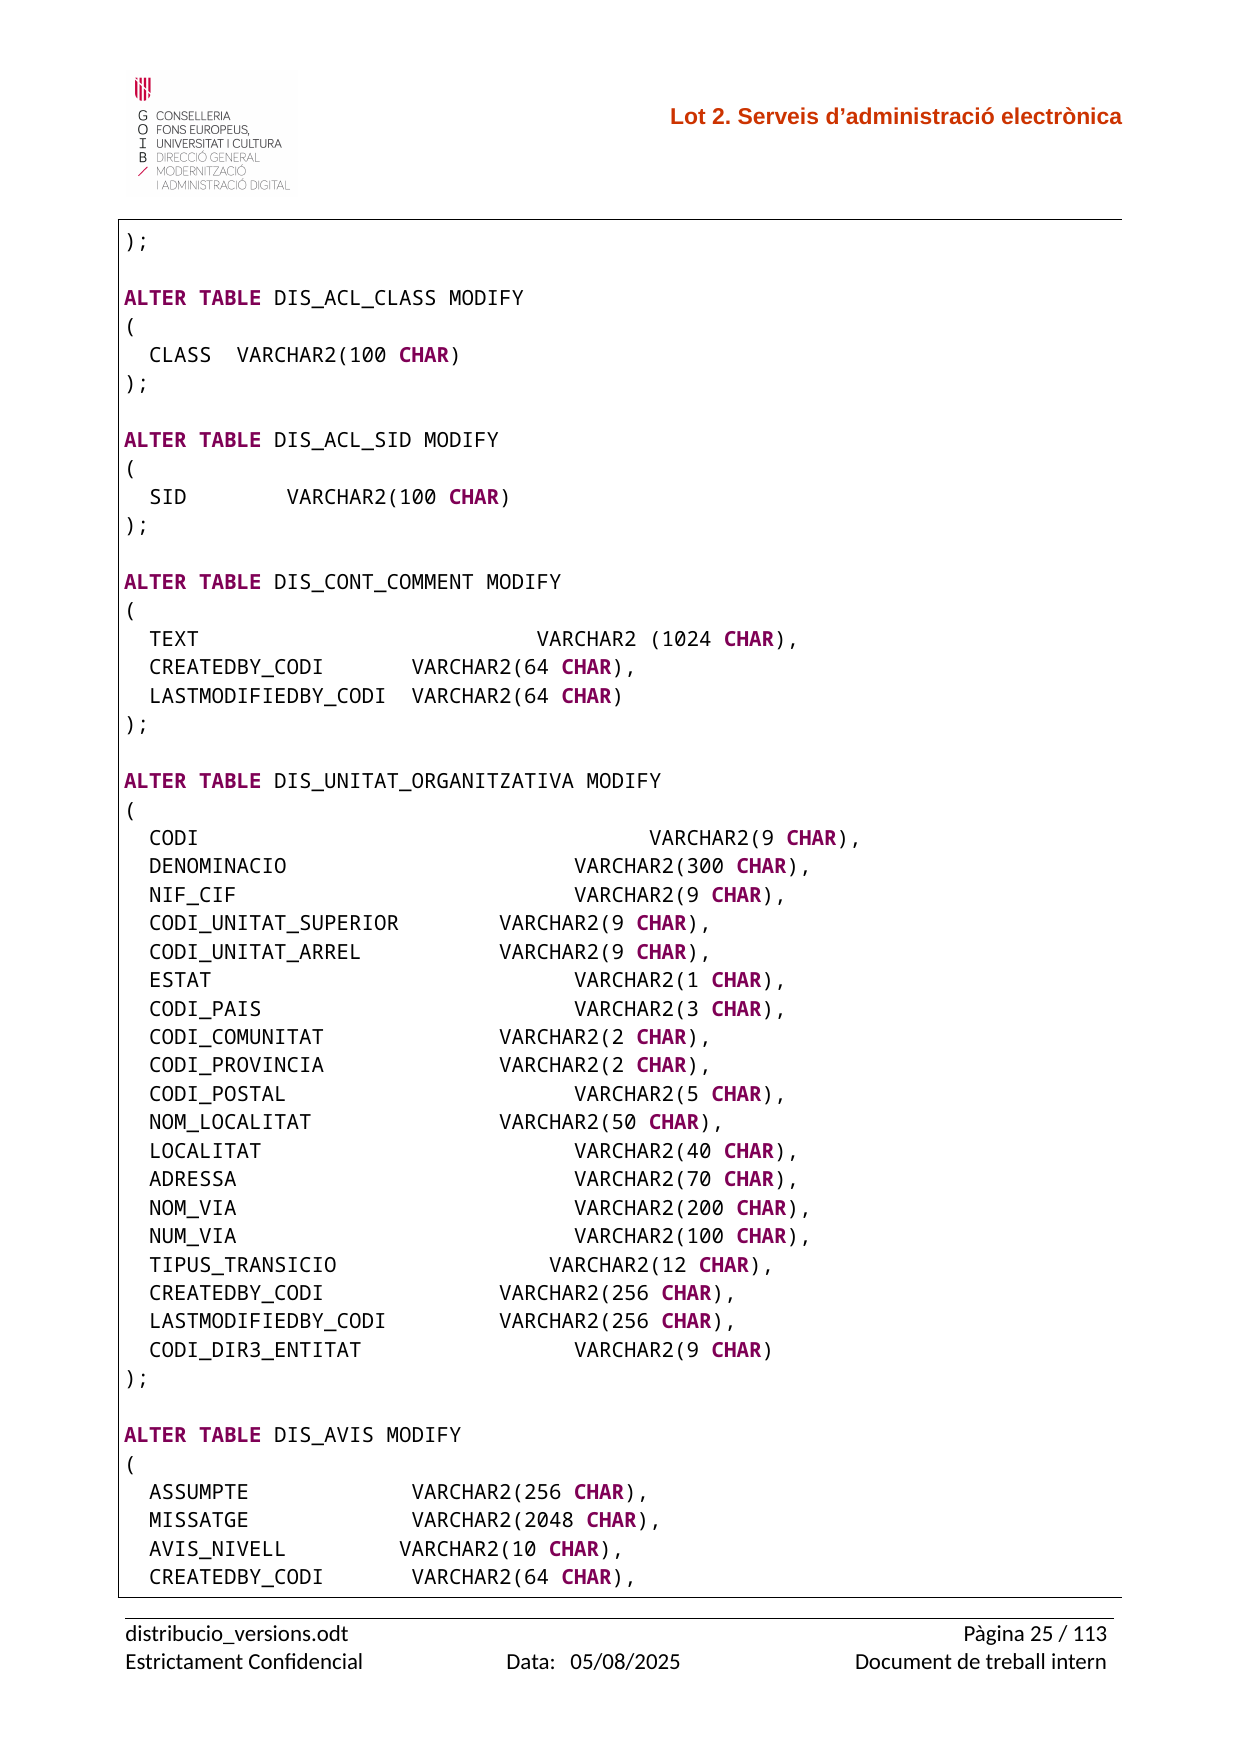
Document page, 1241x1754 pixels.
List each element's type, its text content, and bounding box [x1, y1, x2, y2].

table_header ); ALTER TABLE DIS_ACL_CLASS MODIFY ( CLASS VARCHAR2(100 CHAR) ); ALTER TABLE DIS_ACL_SID MODIFY ( SID VARCHAR2(100 CHAR) ); ALTER TABLE DIS_CONT_COMMENT MODIFY ( TEXT VARCHAR2 (1024 CHAR), CREATEDBY_CODI VARCHAR2(64 CHAR), LASTMODIFIEDBY_CODI VARCHAR2(64 CHAR) ); ALTER TABLE DIS_UNITAT_ORGANITZATIVA MODIFY ( CODI VARCHAR2(9 CHAR), DENOMINACIO VARCHAR2(300 CHAR), NIF_CIF VARCHAR2(9 CHAR), CODI_UNITAT_SUPERIOR VARCHAR2(9 CHAR), CODI_UNITAT_ARREL VARCHAR2(9 CHAR), ESTAT VARCHAR2(1 CHAR), CODI_PAIS VARCHAR2(3 CHAR), CODI_COMUNITAT VARCHAR2(2 CHAR), CODI_PROVINCIA VARCHAR2(2 CHAR), CODI_POSTAL VARCHAR2(5 CHAR), NOM_LOCALITAT VARCHAR2(50 CHAR), LOCALITAT VARCHAR2(40 CHAR), ADRESSA VARCHAR2(70 CHAR), NOM_VIA VARCHAR2(200 CHAR), NUM_VIA VARCHAR2(100 CHAR), TIPUS_TRANSICIO VARCHAR2(12 CHAR), CREATEDBY_CODI VARCHAR2(256 CHAR), LASTMODIFIEDBY_CODI VARCHAR2(256 CHAR), CODI_DIR3_ENTITAT VARCHAR2(9 CHAR) ); ALTER TABLE DIS_AVIS MODIFY ( ASSUMPTE VARCHAR2(256 CHAR), MISSATGE VARCHAR2(2048 CHAR), AVIS_NIVELL VARCHAR2(10 CHAR), CREATEDBY_CODI VARCHAR2(64 CHAR), [119, 220, 1122, 1597]
picture [126, 70, 299, 197]
